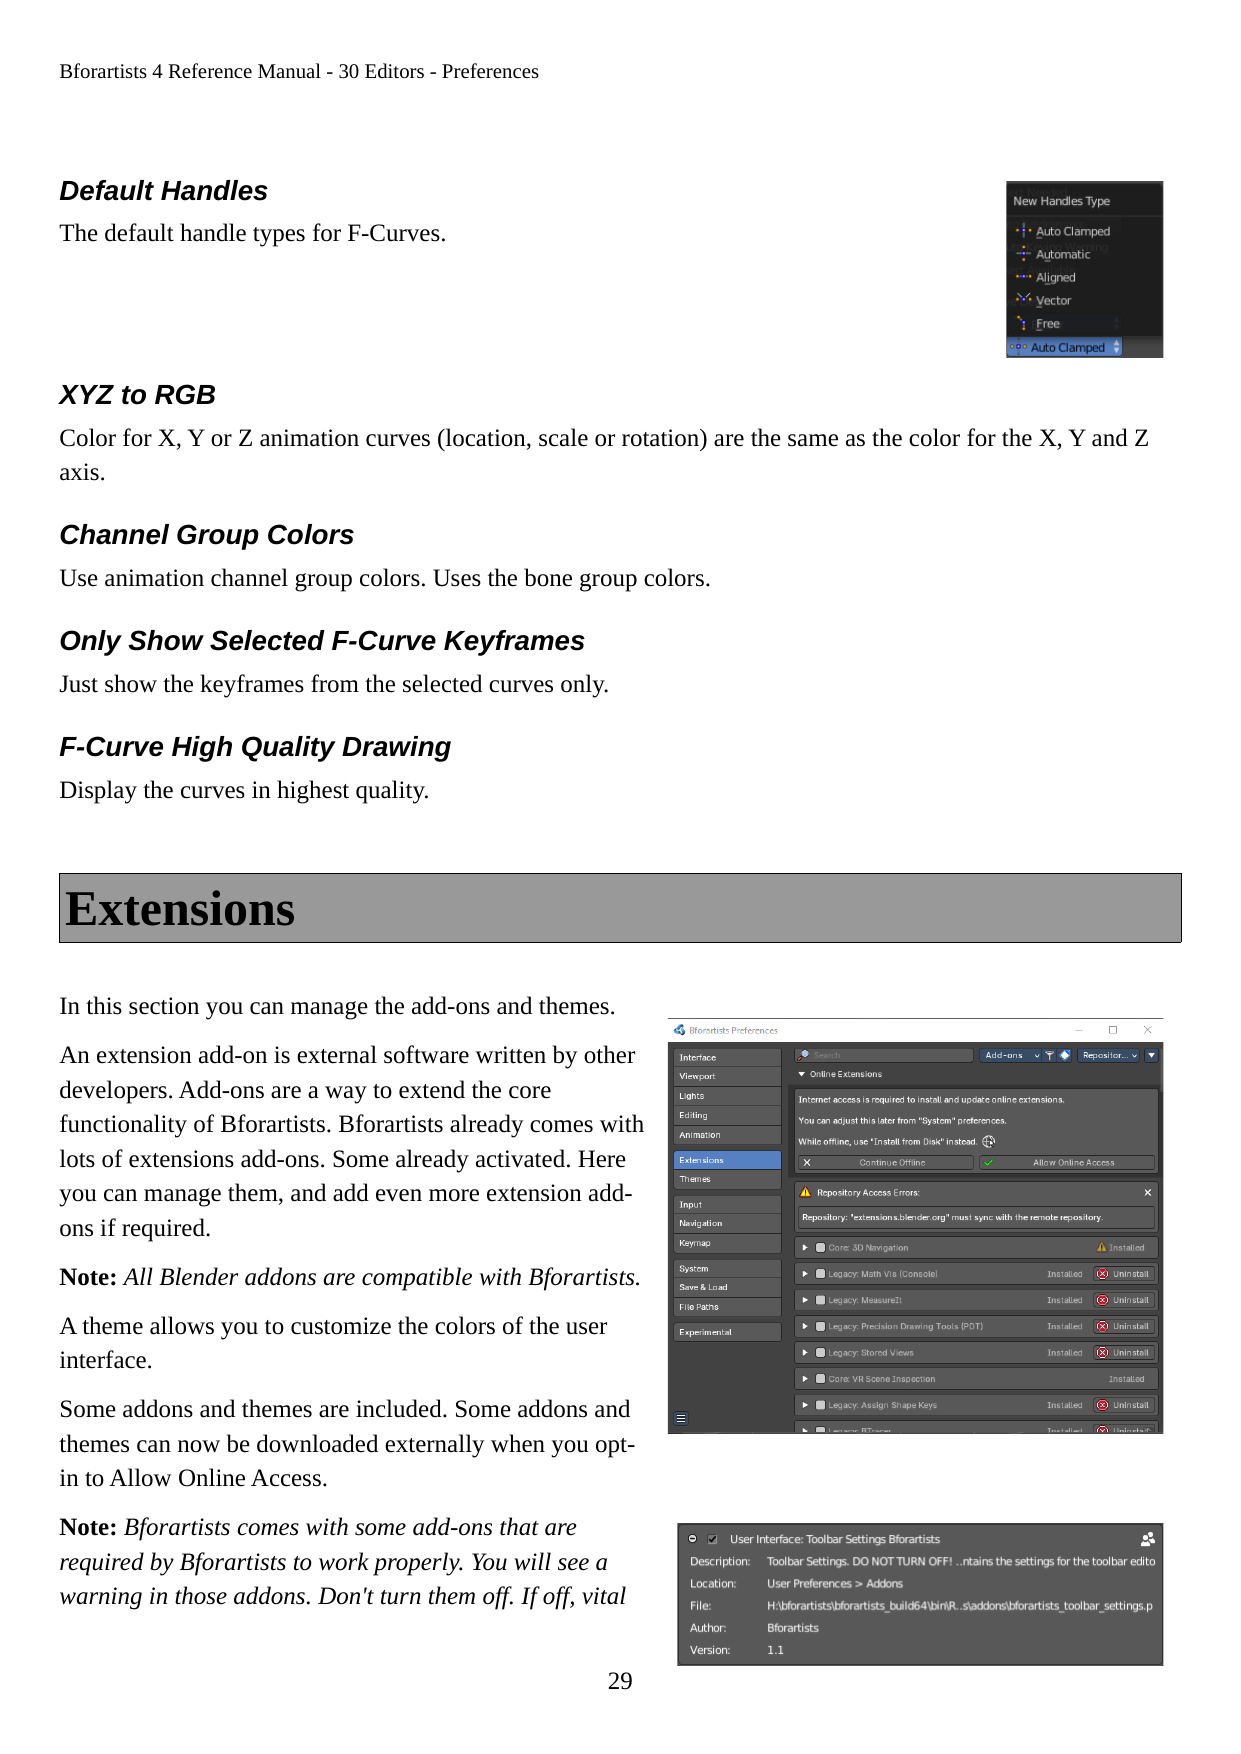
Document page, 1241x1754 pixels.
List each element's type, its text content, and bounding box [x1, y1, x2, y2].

text Note: All Blender addons are compatible with Bforartists. [59, 1262, 667, 1291]
text Some addons and themes are included. Some addons and themes can now be downloaded externally when you opt-in to Allow Online Access. [59, 1394, 1181, 1492]
subtitle Channel Group Colors [59, 519, 1181, 551]
text Note: Bforartists comes with some add-ons that are required by Bforartists to work properly. You will see a warning in those addons. Don't turn them off. If off, vital [59, 1512, 1181, 1610]
text Color for X, Y or Z animation curves (location, scale or rotation) are the same as the color for the X, Y and Z axis. [59, 423, 1181, 486]
picture [667, 1018, 1164, 1434]
subtitle Default Handles [59, 174, 1181, 206]
text In this section you can manage the add-ons and themes. [59, 991, 1181, 1020]
picture [677, 1523, 1164, 1666]
text Use animation channel group colors. Uses the bone group colors. [59, 563, 1181, 592]
text The default handle types for F-Curves. [59, 218, 1006, 247]
subtitle F-Curve High Quality Drawing [59, 731, 1181, 762]
table_header Extensions [60, 874, 1181, 942]
text A theme allows you to customize the colors of the user interface. [59, 1311, 667, 1374]
text An extension add-on is external software written by other developers. Add-ons are a way to extend the core functionality of Bforartists. Bforartists already comes with lots of extensions add-ons. Some already activated. Here you can manage them, and add even more extension add-ons if required. [59, 1040, 667, 1241]
subtitle Only Show Selected F-Curve Keyframes [59, 624, 1181, 656]
text Display the curves in highest quality. [59, 775, 1181, 804]
text Just show the keyframes from the selected curves only. [59, 669, 1181, 698]
subtitle XYZ to RGB [59, 378, 1181, 410]
picture [1006, 181, 1164, 358]
